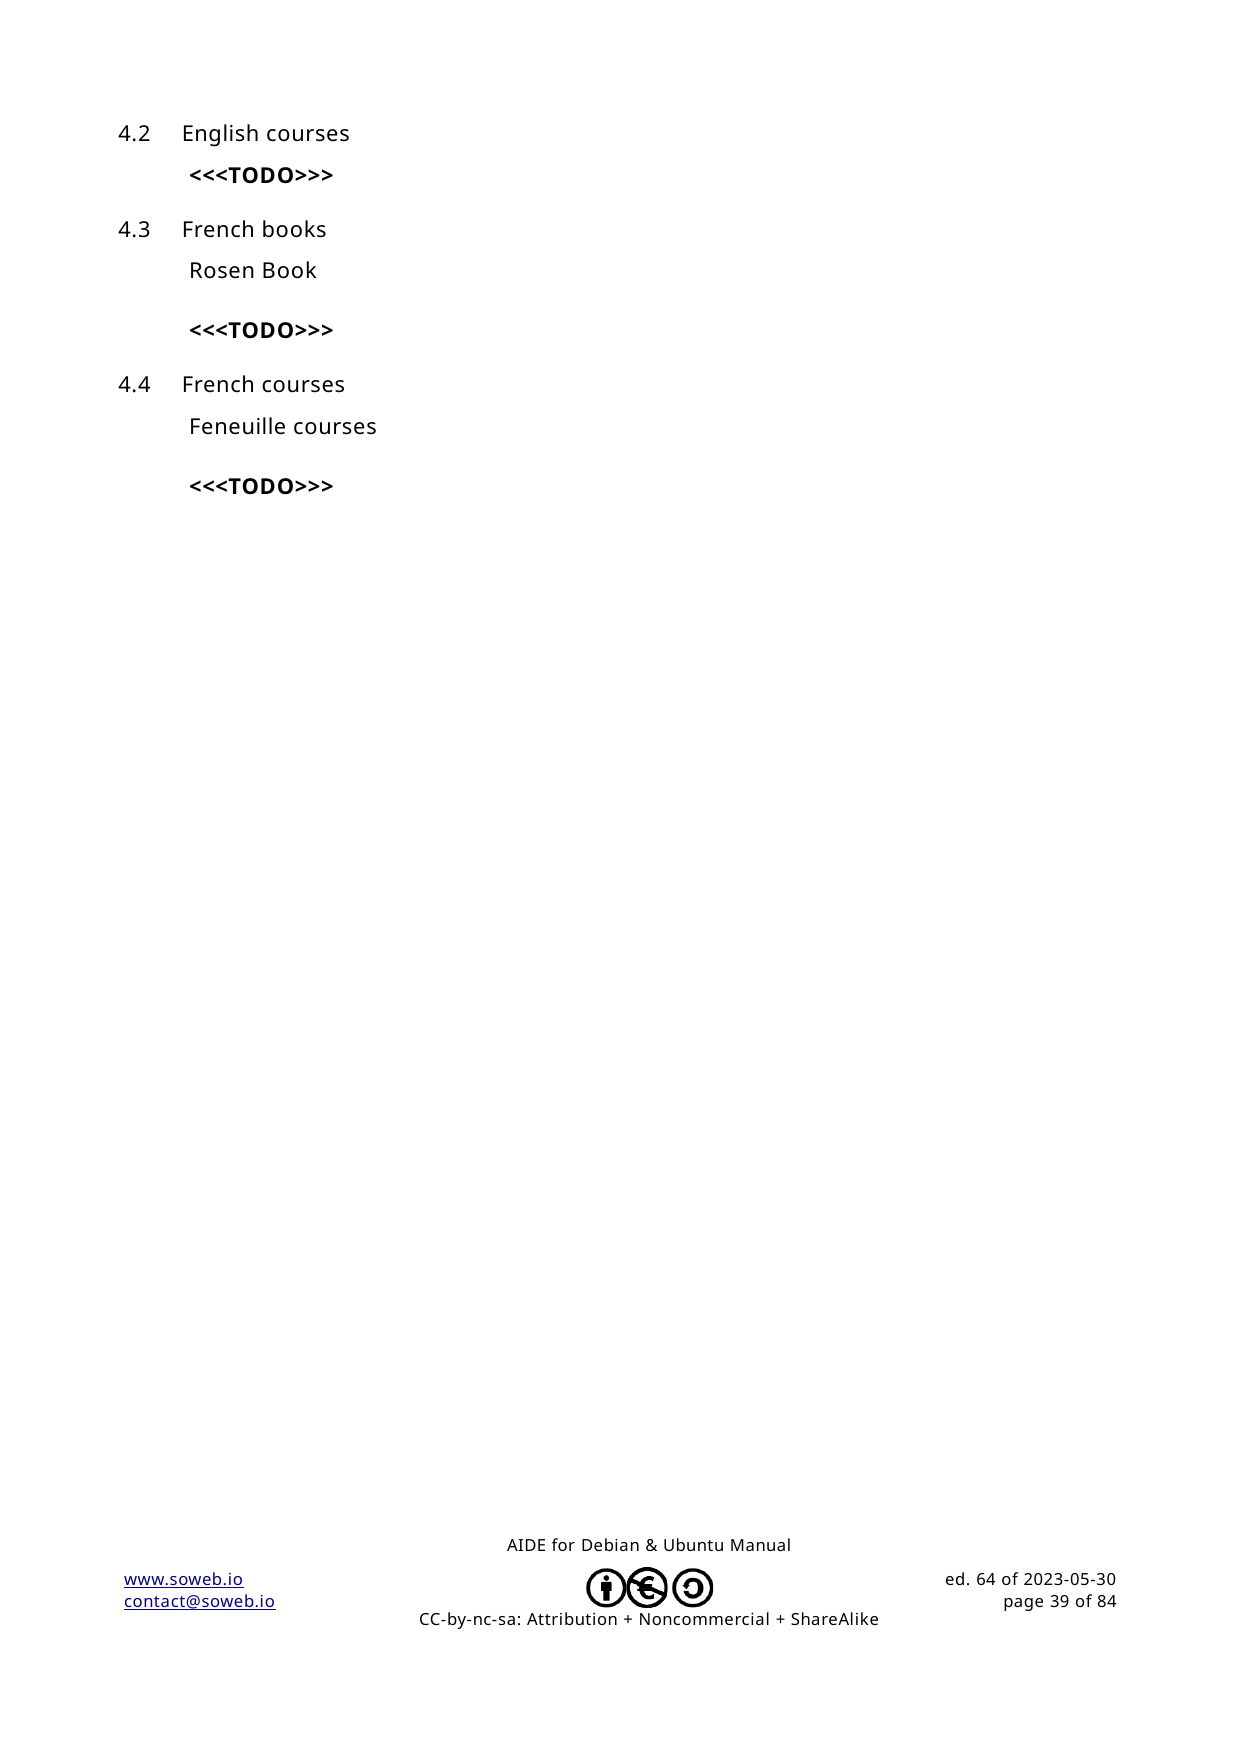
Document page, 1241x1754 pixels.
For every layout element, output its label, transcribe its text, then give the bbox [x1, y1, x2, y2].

text Feneuille courses [189, 411, 1122, 441]
picture [585, 1567, 668, 1608]
text <<<TODO>>> [189, 315, 1122, 345]
subtitle French courses [118, 369, 1122, 399]
text Rosen Book [189, 255, 1122, 285]
picture [672, 1567, 714, 1608]
text <<<TODO>>> [189, 160, 1122, 190]
subtitle French books [118, 213, 1122, 243]
subtitle English courses [118, 118, 1122, 148]
text <<<TODO>>> [189, 471, 1122, 501]
